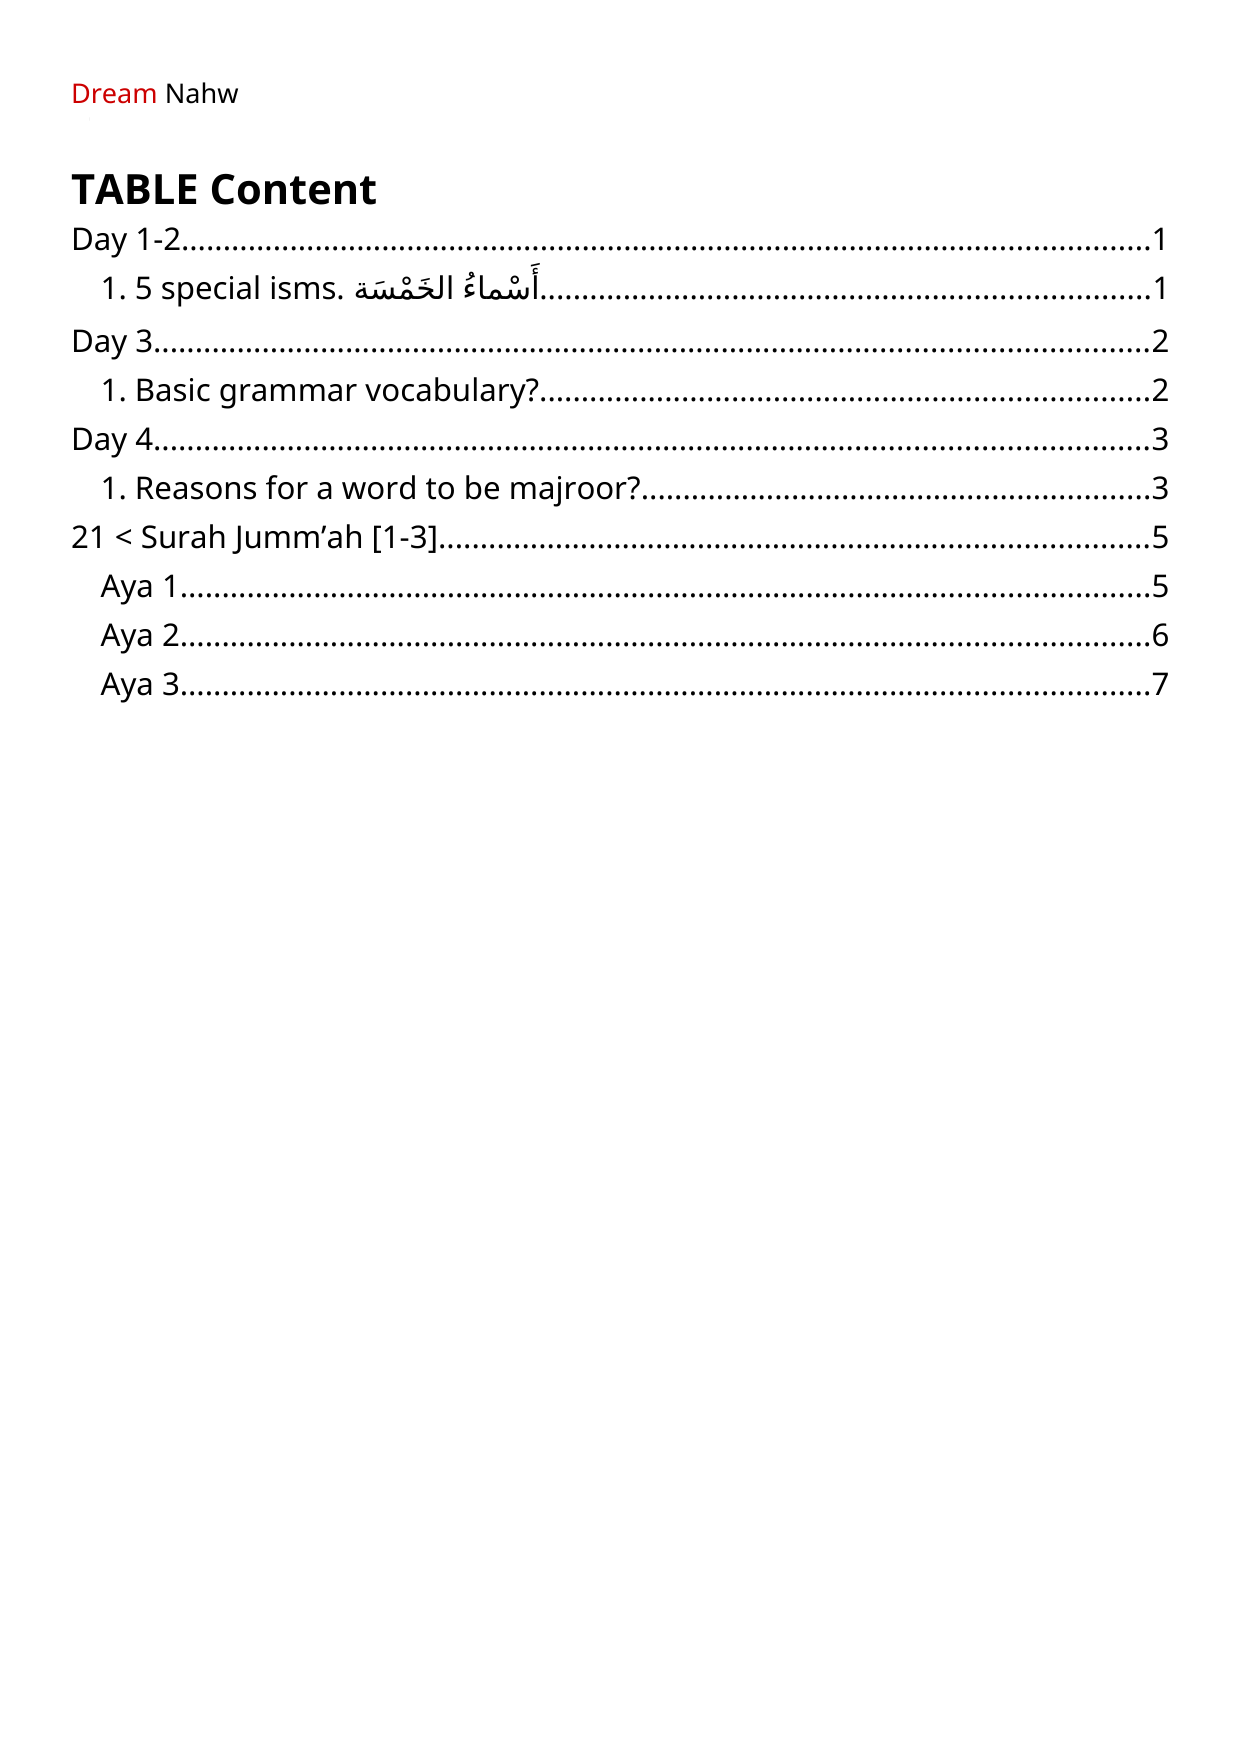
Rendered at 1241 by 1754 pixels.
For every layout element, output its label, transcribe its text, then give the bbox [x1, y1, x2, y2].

text Aya 3 7 [100, 661, 1169, 704]
text TABLE Content [71, 160, 1169, 217]
text 21 < Surah Jumm’ah [1-3] 5 [71, 514, 1169, 557]
text Aya 2 6 [100, 612, 1169, 655]
text 1. Basic grammar vocabulary? 2 [100, 368, 1169, 410]
text Day 4 3 [71, 417, 1169, 459]
text 1. 5 special isms. أَسْماءُ الخَمْسَة 1 [100, 266, 1169, 312]
text Day 3 2 [71, 319, 1169, 361]
text 1. Reasons for a word to be majroor? 3 [100, 466, 1169, 508]
text Day 1-2 1 [71, 217, 1169, 259]
text Aya 1 5 [100, 563, 1169, 606]
